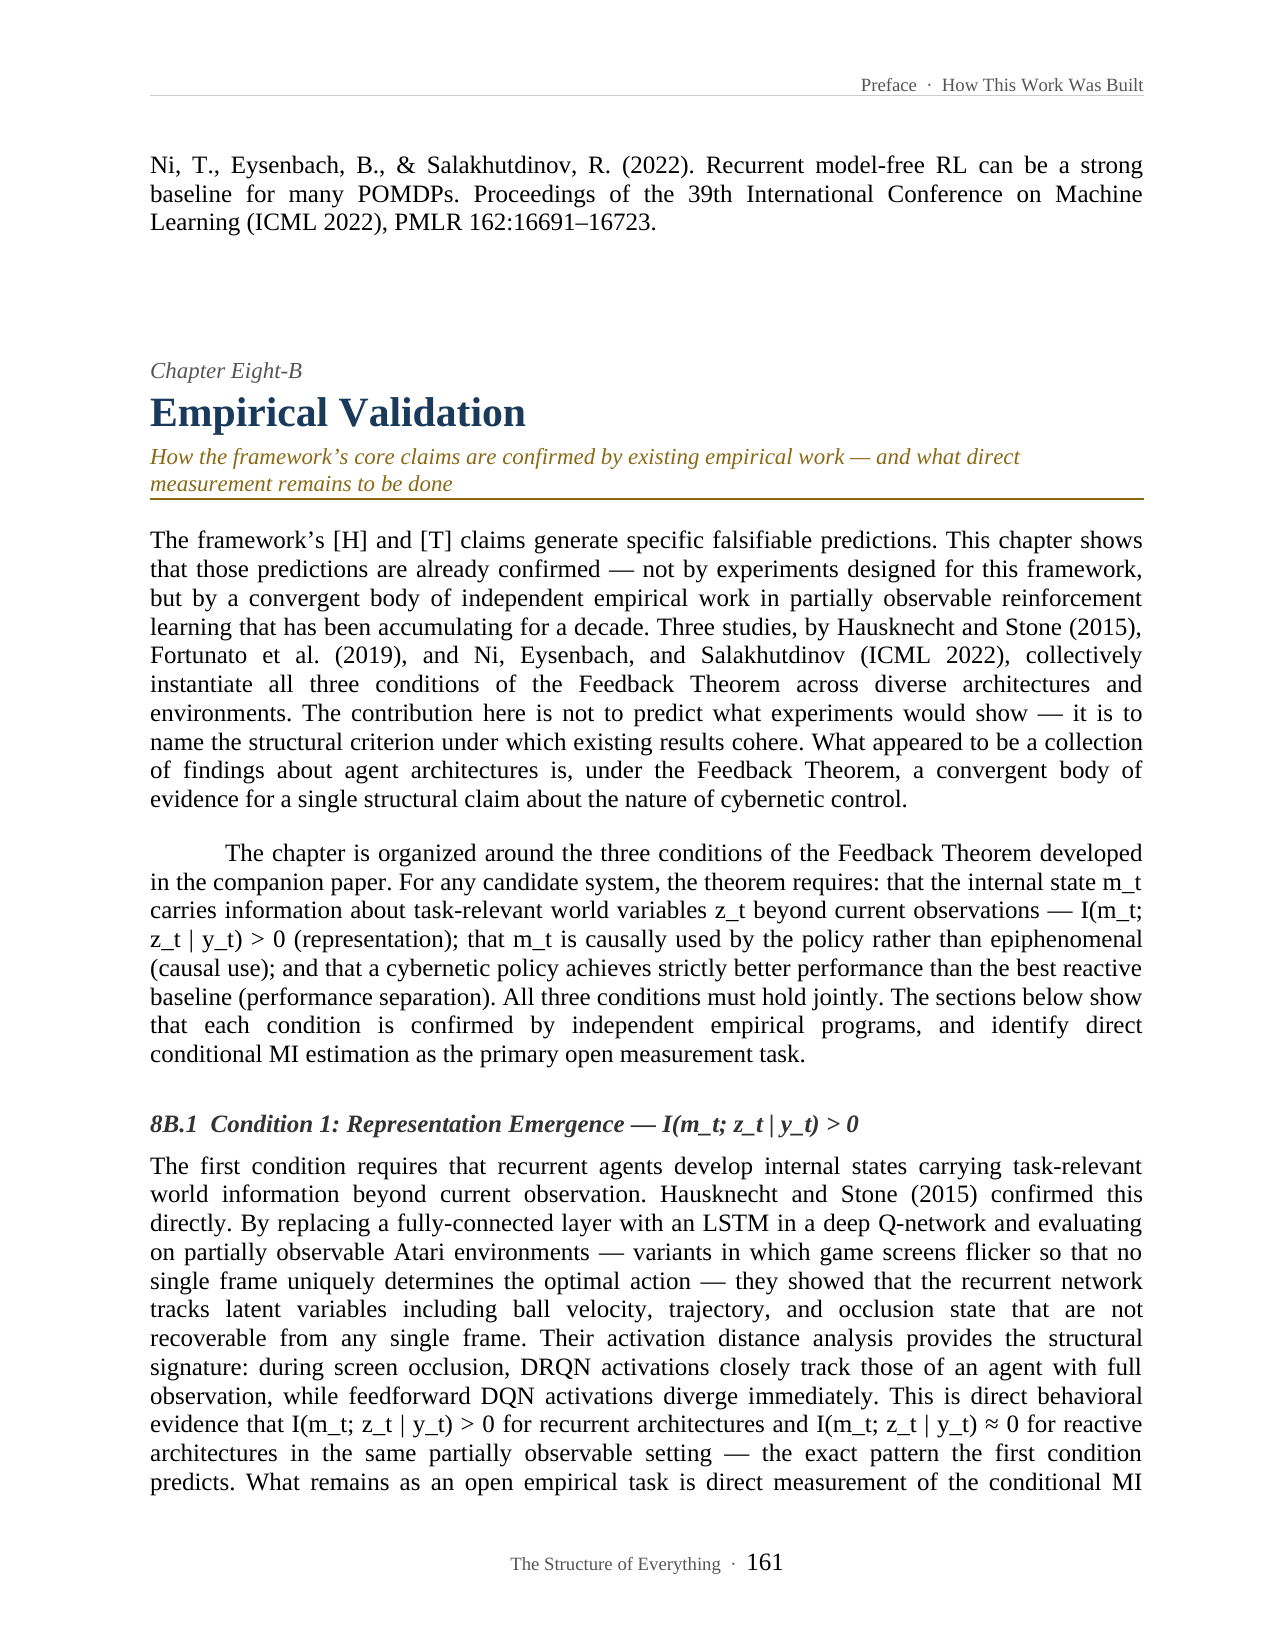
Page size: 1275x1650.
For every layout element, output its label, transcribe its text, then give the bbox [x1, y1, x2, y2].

text How the framework’s core claims are confirmed by existing empirical work — and what direct measurement remains to be done [150, 443, 1144, 498]
text Chapter Eight-B [150, 357, 1144, 383]
text The first condition requires that recurrent agents develop internal states carrying task-relevant world information beyond current observation. Hausknecht and Stone (2015) confirmed this directly. By replacing a fully-connected layer with an LSTM in a deep Q-network and evaluating on partially observable Atari environments — variants in which game screens flicker so that no single frame uniquely determines the optimal action — they showed that the recurrent network tracks latent variables including ball velocity, trajectory, and occlusion state that are not recoverable from any single frame. Their activation distance analysis provides the structural signature: during screen occlusion, DRQN activations closely track those of an agent with full observation, while feedforward DQN activations diverge immediately. This is direct behavioral evidence that I(m_t; z_t | y_t) > 0 for recurrent architectures and I(m_t; z_t | y_t) ≈ 0 for reactive architectures in the same partially observable setting — the exact pattern the first condition predicts. What remains as an open empirical task is direct measurement of the conditional MI [150, 1151, 1144, 1496]
text The framework’s [H] and [T] claims generate specific falsifiable predictions. This chapter shows that those predictions are already confirmed — not by experiments designed for this framework, but by a convergent body of independent empirical work in partially observable reinforcement learning that has been accumulating for a decade. Three studies, by Hausknecht and Stone (2015), Fortunato et al. (2019), and Ni, Eysenbach, and Salakhutdinov (ICML 2022), collectively instantiate all three conditions of the Feedback Theorem across diverse architectures and environments. The contribution here is not to predict what experiments would show — it is to name the structural criterion under which existing results cohere. What appeared to be a collection of findings about agent architectures is, under the Feedback Theorem, a convergent body of evidence for a single structural claim about the nature of cybernetic control. [150, 525, 1144, 813]
text Empirical Validation [150, 387, 1144, 435]
subtitle 8B.1 Condition 1: Representation Emergence — I(m_t; z_t | y_t) > 0 [150, 1109, 1144, 1138]
text The chapter is organized around the three conditions of the Feedback Theorem developed in the companion paper. For any candidate system, the theorem requires: that the internal state m_t carries information about task-relevant world variables z_t beyond current observations — I(m_t; z_t | y_t) > 0 (representation); that m_t is causally used by the policy rather than epiphenomenal (causal use); and that a cybernetic policy achieves strictly better performance than the best reactive baseline (performance separation). All three conditions must hold jointly. The sections below show that each condition is confirmed by independent empirical programs, and identify direct conditional MI estimation as the primary open measurement task. [150, 838, 1144, 1068]
text Ni, T., Eysenbach, B., & Salakhutdinov, R. (2022). Recurrent model-free RL can be a strong baseline for many POMDPs. Proceedings of the 39th International Conference on Machine Learning (ICML 2022), PMLR 162:16691–16723. [150, 150, 1144, 236]
